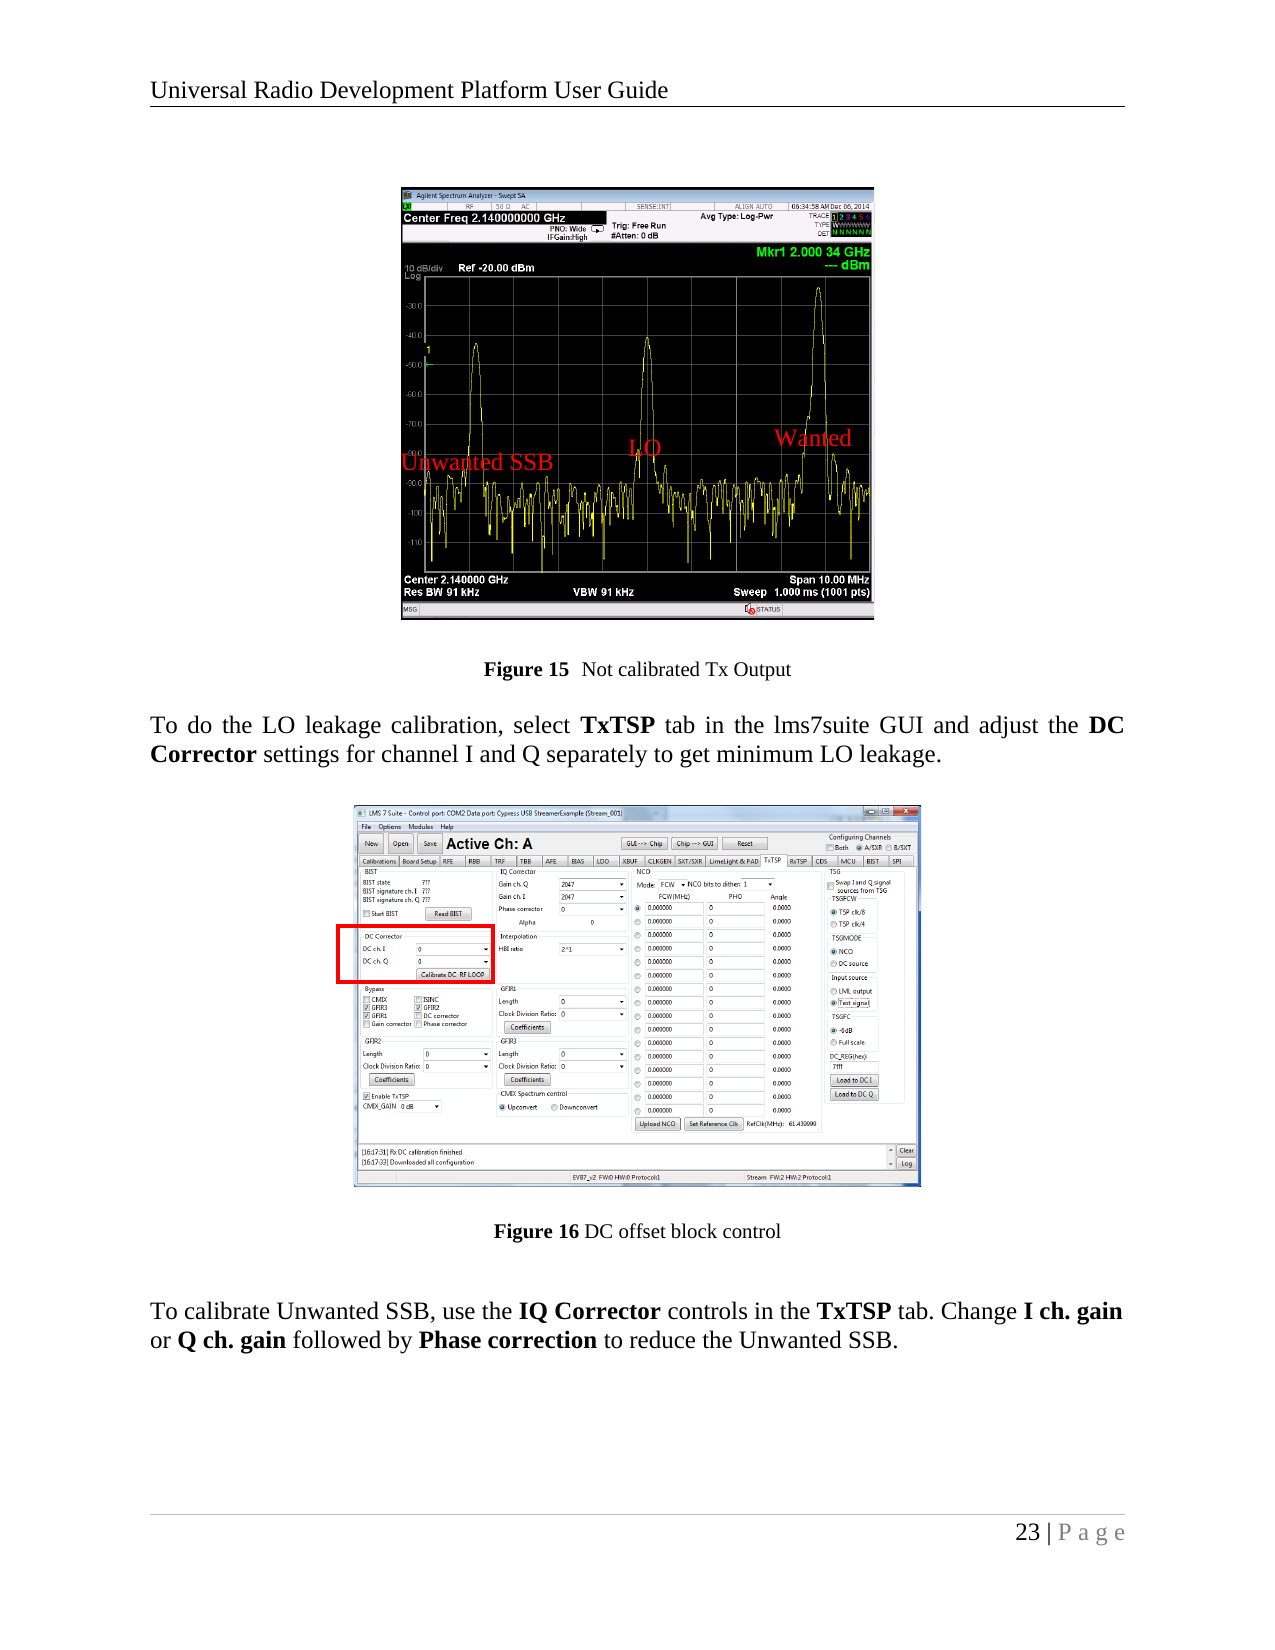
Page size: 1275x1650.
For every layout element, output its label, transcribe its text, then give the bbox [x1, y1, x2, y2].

text Figure 16 DC offset block control [150, 1219, 1125, 1243]
text Unwanted SSB [400, 447, 560, 476]
picture [353, 805, 922, 1187]
picture [401, 187, 875, 620]
text LO [628, 433, 669, 460]
picture [353, 928, 491, 980]
text Figure 15 Not calibrated Tx Output [150, 657, 1125, 681]
text To do the LO leakage calibration, select TxTSP tab in the lms7suite GUI and adjust the DC Corrector settings for channel I and Q separately to get minimum LO leakage. [150, 710, 1125, 768]
text To calibrate Unwanted SSB, use the IQ Corrector controls in the TxTSP tab. Change I ch. gain or Q ch. gain followed by Phase correction to reduce the Unwanted SSB. [150, 1296, 1125, 1354]
text Wanted [774, 423, 869, 450]
